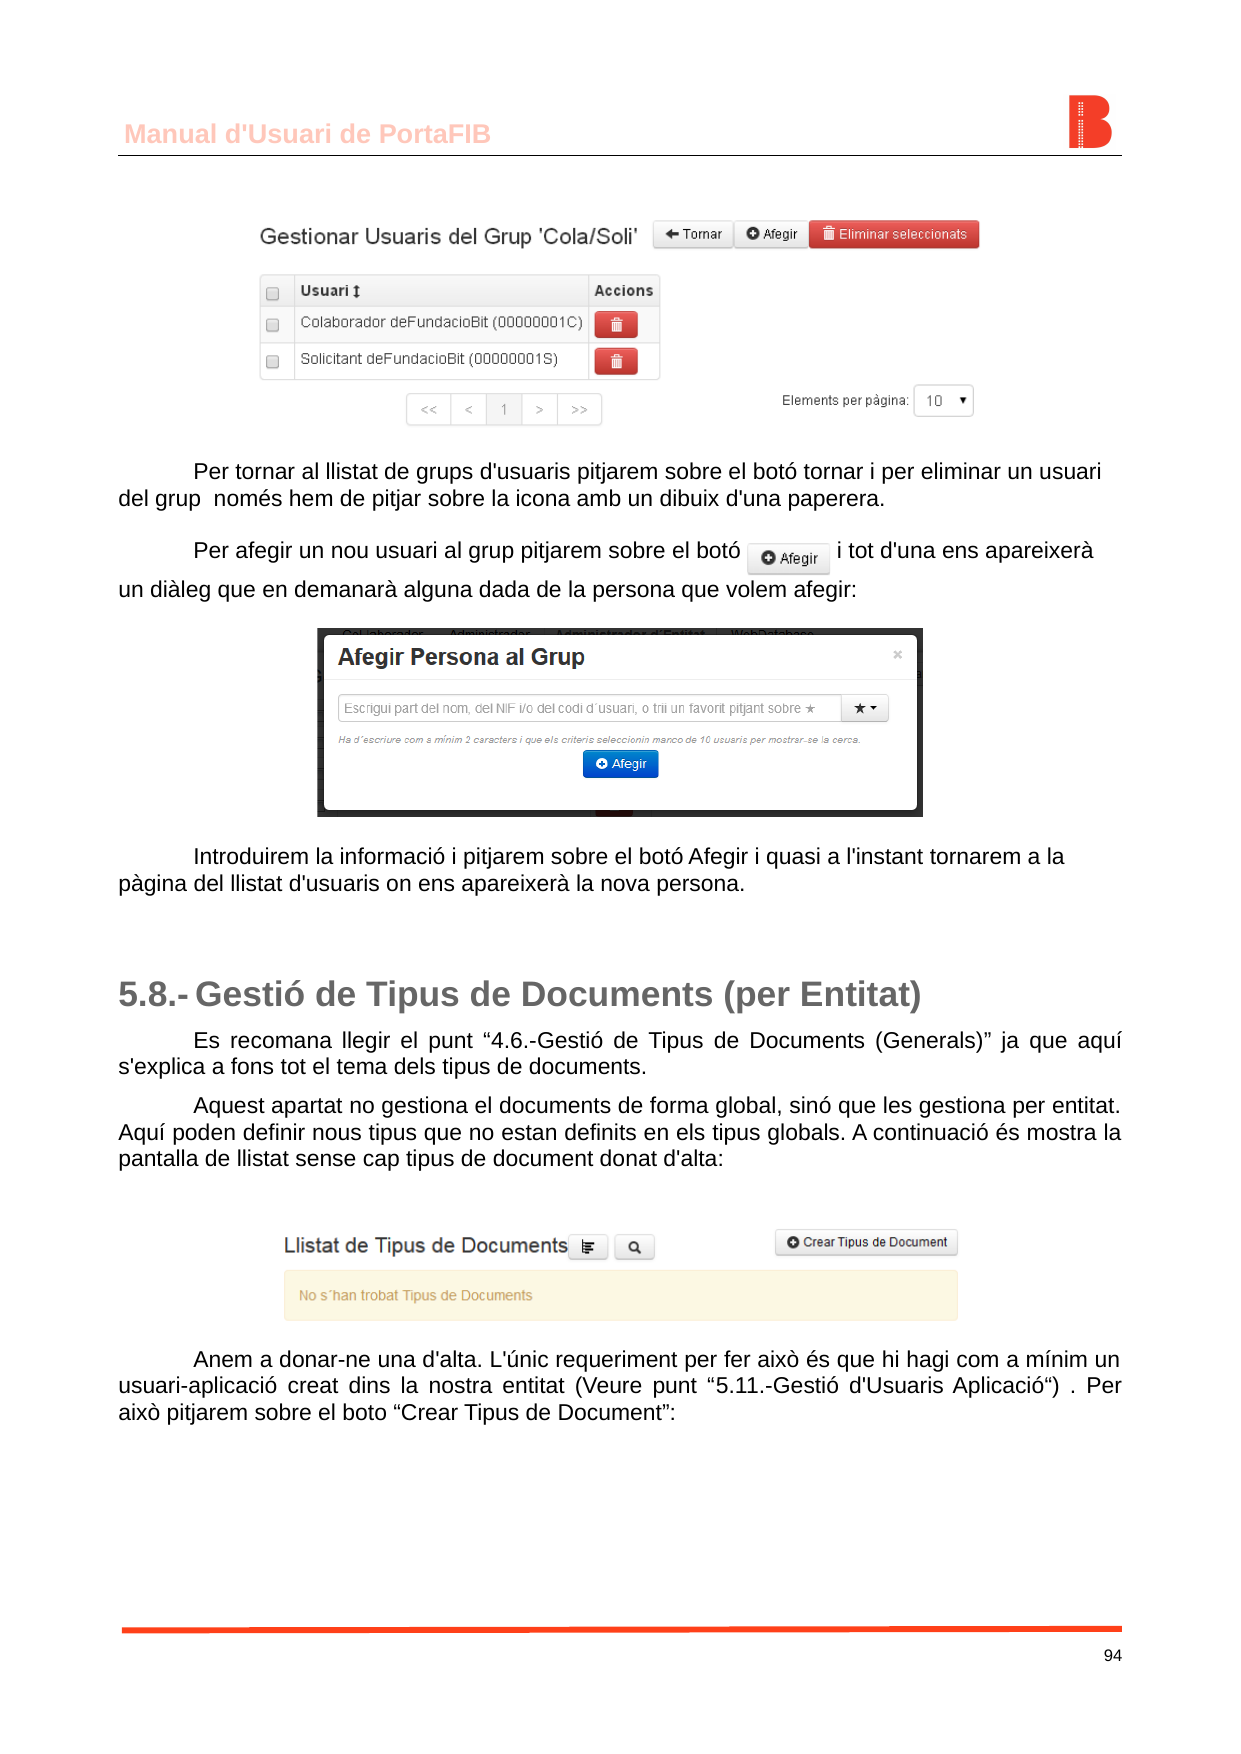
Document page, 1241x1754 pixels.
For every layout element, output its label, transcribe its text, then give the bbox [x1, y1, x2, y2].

picture [251, 215, 989, 432]
picture [317, 628, 923, 817]
picture [1063, 94, 1117, 150]
picture [275, 1222, 965, 1334]
picture [747, 542, 831, 576]
text Introduirem la informació i pitjarem sobre el botó Afegir i quasi a l'instant tornarem a la pàgina del llistat d'usuaris on ens apareixerà la nova persona. [118, 843, 1122, 896]
text Per tornar al llistat de grups d'usuaris pitjarem sobre el botó tornar i per eliminar un usuari del grup només hem de pitjar sobre la icona amb un dibuix d'una paperera. [118, 458, 1122, 511]
text Es recomana llegir el punt “4.6.-Gestió de Tipus de Documents (Generals)” ja que aquí s'explica a fons tot el tema dels tipus de documents. [118, 1027, 1122, 1079]
text Anem a donar-ne una d'alta. L'únic requeriment per fer això és que hi hagi com a mínim un usuari-aplicació creat dins la nostra entitat (Veure punt “5.11.-Gestió d'Usuaris Aplicació“) . Per això pitjarem sobre el boto “Crear Tipus de Document”: [118, 1346, 1122, 1425]
text Per afegir un nou usuari al grup pitjarem sobre el botó i tot d'una ens apareixerà un diàleg que en demanarà alguna dada de la persona que volem afegir: [118, 537, 1122, 602]
subtitle Gestió de Tipus de Documents (per Entitat) [118, 974, 1122, 1014]
text Aquest apartat no gestiona el documents de forma global, sinó que les gestiona per entitat. Aquí poden definir nous tipus que no estan definits en els tipus globals. A continuació és mostra la pantalla de llistat sense cap tipus de document donat d'alta: [118, 1092, 1122, 1171]
